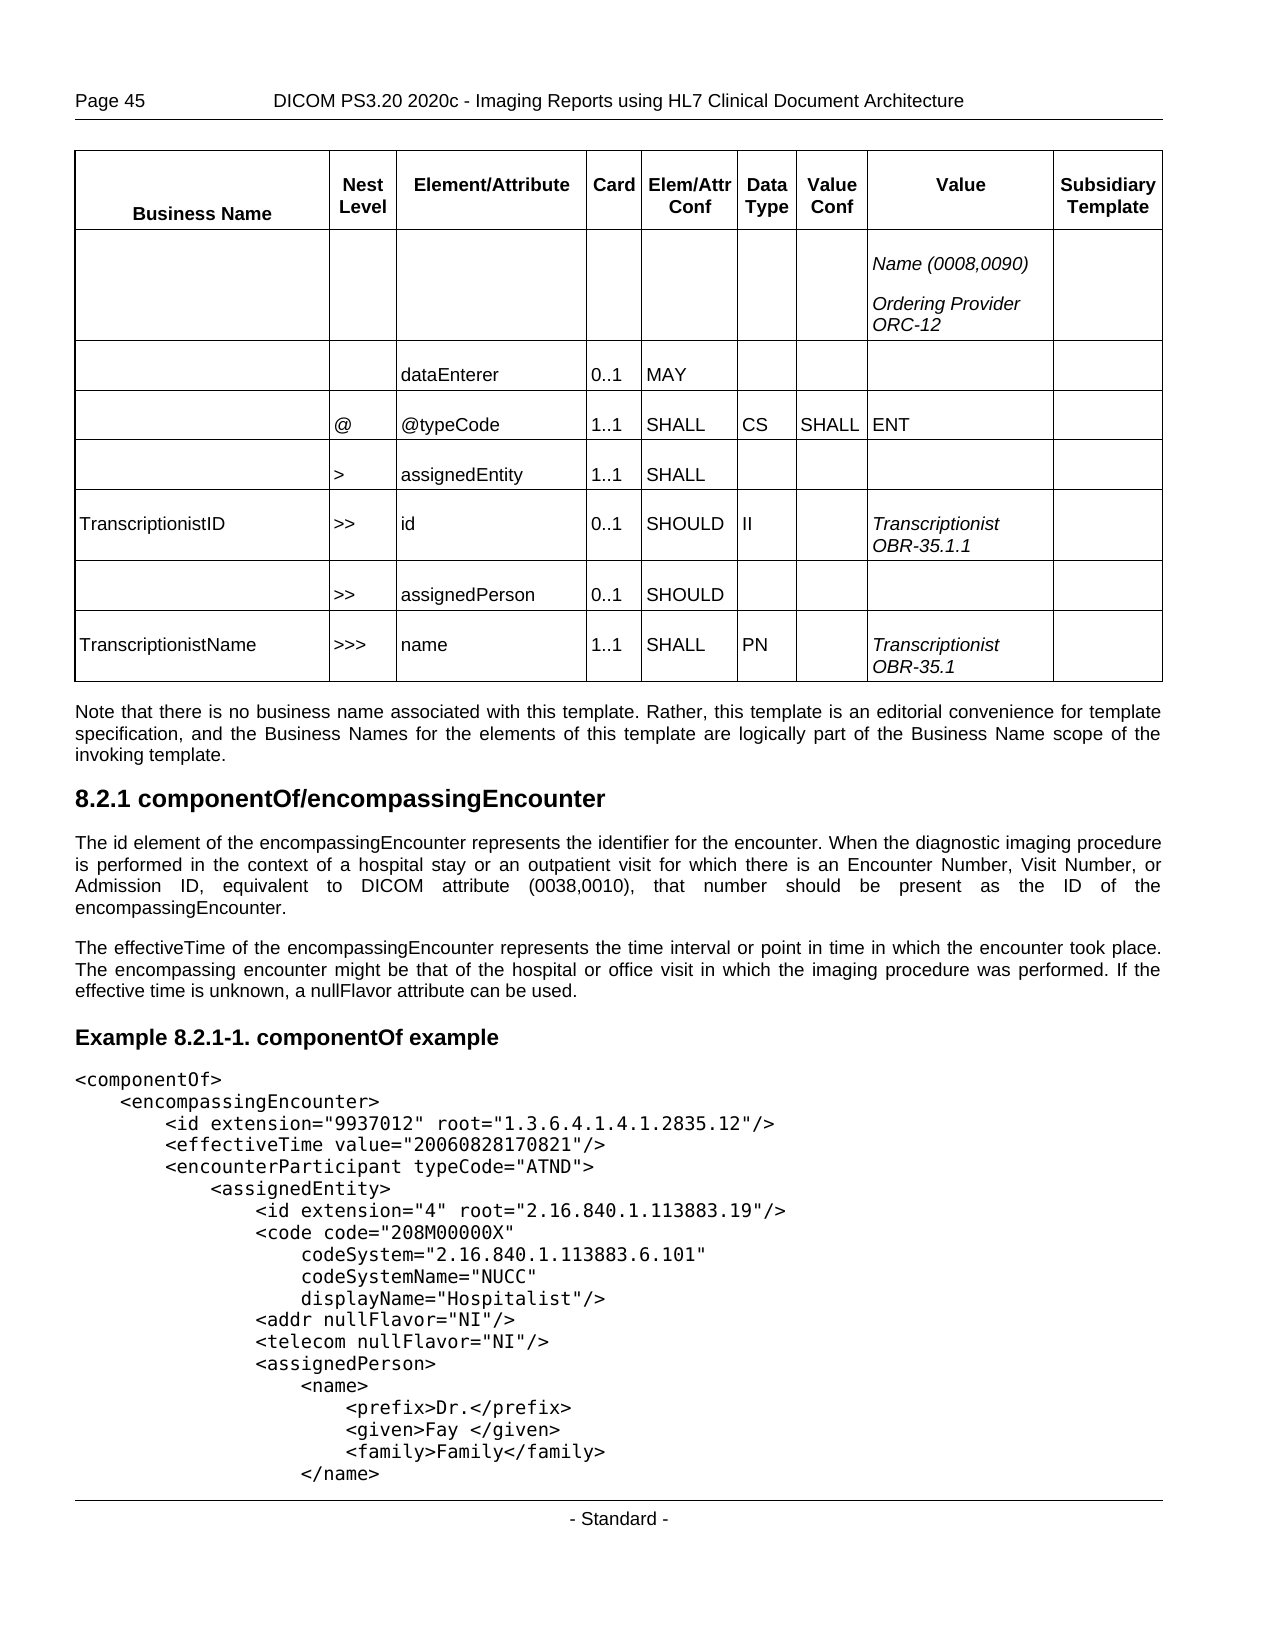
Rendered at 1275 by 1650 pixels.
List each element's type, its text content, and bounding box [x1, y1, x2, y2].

table_cell [330, 230, 396, 340]
table_cell [1054, 341, 1162, 390]
table_cell [797, 440, 867, 489]
table_cell SHOULD [642, 561, 737, 610]
table_header Card [587, 151, 641, 228]
table_cell [587, 230, 641, 340]
table_cell ENT [868, 391, 1053, 439]
table_cell [642, 230, 737, 340]
table_cell [397, 230, 586, 340]
table_cell name [397, 611, 586, 681]
table_cell [797, 341, 867, 390]
table_cell SHALL [642, 611, 737, 681]
table_cell SHALL [797, 391, 867, 439]
table_cell >> [330, 561, 396, 610]
table_cell Transcriptionist​ID [76, 490, 329, 560]
table_cell [738, 341, 796, 390]
table_cell [76, 230, 329, 340]
table_cell SHALL [642, 391, 737, 439]
text <componentOf> <encompassingEncounter> <id extension="9937012" root="1.3.6.4.1.4.1.2835.12"/> <effectiveTime value="20060828170821"/> <encounterParticipant typeCode="ATND"> <assignedEntity> <id extension="4" root="2.16.840.1.113883.19"/> <code code="208M00000X" codeSystem="2.16.840.1.113883.6.101" codeSystemName="NUCC" displayName="Hospitalist"/> <addr nullFlavor="NI"/> <telecom nullFlavor="NI"/> <assignedPerson> <name> <prefix>Dr.</prefix> <given>Fay </given> <family>Family</family> </name> [75, 1069, 1162, 1484]
text Note that there is no business name associated with this template. Rather, this template is an editorial convenience for template specification, and the Business Names for the elements of this template are logically part of the Business Name scope of the invoking template. [75, 701, 1162, 766]
table_cell >> [330, 490, 396, 560]
table_header Business Name [76, 151, 329, 228]
table_cell assigned​Entity [397, 440, 586, 489]
table_cell data​Enterer [397, 341, 586, 390]
table_cell 0..1 [587, 341, 641, 390]
table_cell Transcriptionist OBR-35.1.1 [868, 490, 1053, 560]
table_cell [1054, 391, 1162, 439]
text Example 8.2.1-1. componentOf example [75, 1024, 1162, 1050]
text 8.2.1 componentOf/encompassingEncounter [75, 784, 1162, 813]
text The id element of the encompassingEncounter represents the identifier for the encounter. When the diagnostic imaging procedure is performed in the context of a hospital stay or an outpatient visit for which there is an Encounter Number, Visit Number, or Admission ID, equivalent to DICOM attribute (0038,0010), that number should be present as the ID of the encompassingEncounter. [75, 832, 1162, 918]
table_cell PN [738, 611, 796, 681]
table_cell 1..1 [587, 391, 641, 439]
table_header Nest Level [330, 151, 396, 228]
table_cell [868, 341, 1053, 390]
table_cell [1054, 440, 1162, 489]
table_cell CS [738, 391, 796, 439]
table_cell [797, 230, 867, 340]
table_cell [797, 561, 867, 610]
table_cell [76, 341, 329, 390]
table_header Subsidiary Template [1054, 151, 1162, 228]
table_cell [1054, 230, 1162, 340]
table_cell [738, 440, 796, 489]
table_cell assigned​Person [397, 561, 586, 610]
table_cell 0..1 [587, 561, 641, 610]
text The effectiveTime of the encompassingEncounter represents the time interval or point in time in which the encounter took place. The encompassing encounter might be that of the hospital or office visit in which the imaging procedure was performed. If the effective time is unknown, a nullFlavor attribute can be used. [75, 937, 1162, 1002]
table_cell [738, 230, 796, 340]
table_cell >>> [330, 611, 396, 681]
table_cell Name (0008,0090) Ordering Provider ORC-12 [868, 230, 1053, 340]
table_header Element/​Attribute [397, 151, 586, 228]
table_cell [868, 561, 1053, 610]
table_cell Transcriptionist​Name [76, 611, 329, 681]
table_cell MAY [642, 341, 737, 390]
table_cell [797, 611, 867, 681]
table_cell Transcriptionist OBR-35.1 [868, 611, 1053, 681]
table_cell [1054, 611, 1162, 681]
table_cell [1054, 490, 1162, 560]
table_header Elem/Attr Conf [642, 151, 737, 228]
table_cell [76, 440, 329, 489]
table_cell SHALL [642, 440, 737, 489]
table_cell II [738, 490, 796, 560]
table_cell 1..1 [587, 440, 641, 489]
table_cell SHOULD [642, 490, 737, 560]
table_cell [76, 561, 329, 610]
table_header Value Conf [797, 151, 867, 228]
table_cell [738, 561, 796, 610]
table_cell @ [330, 391, 396, 439]
table_cell [76, 391, 329, 439]
table_cell @typeCode [397, 391, 586, 439]
table_cell [797, 490, 867, 560]
table_cell [868, 440, 1053, 489]
table_header Value [868, 151, 1053, 228]
table_cell 1..1 [587, 611, 641, 681]
table_header Data Type [738, 151, 796, 228]
table_cell [1054, 561, 1162, 610]
table_cell id [397, 490, 586, 560]
table_cell [330, 341, 396, 390]
table_cell > [330, 440, 396, 489]
table_cell 0..1 [587, 490, 641, 560]
